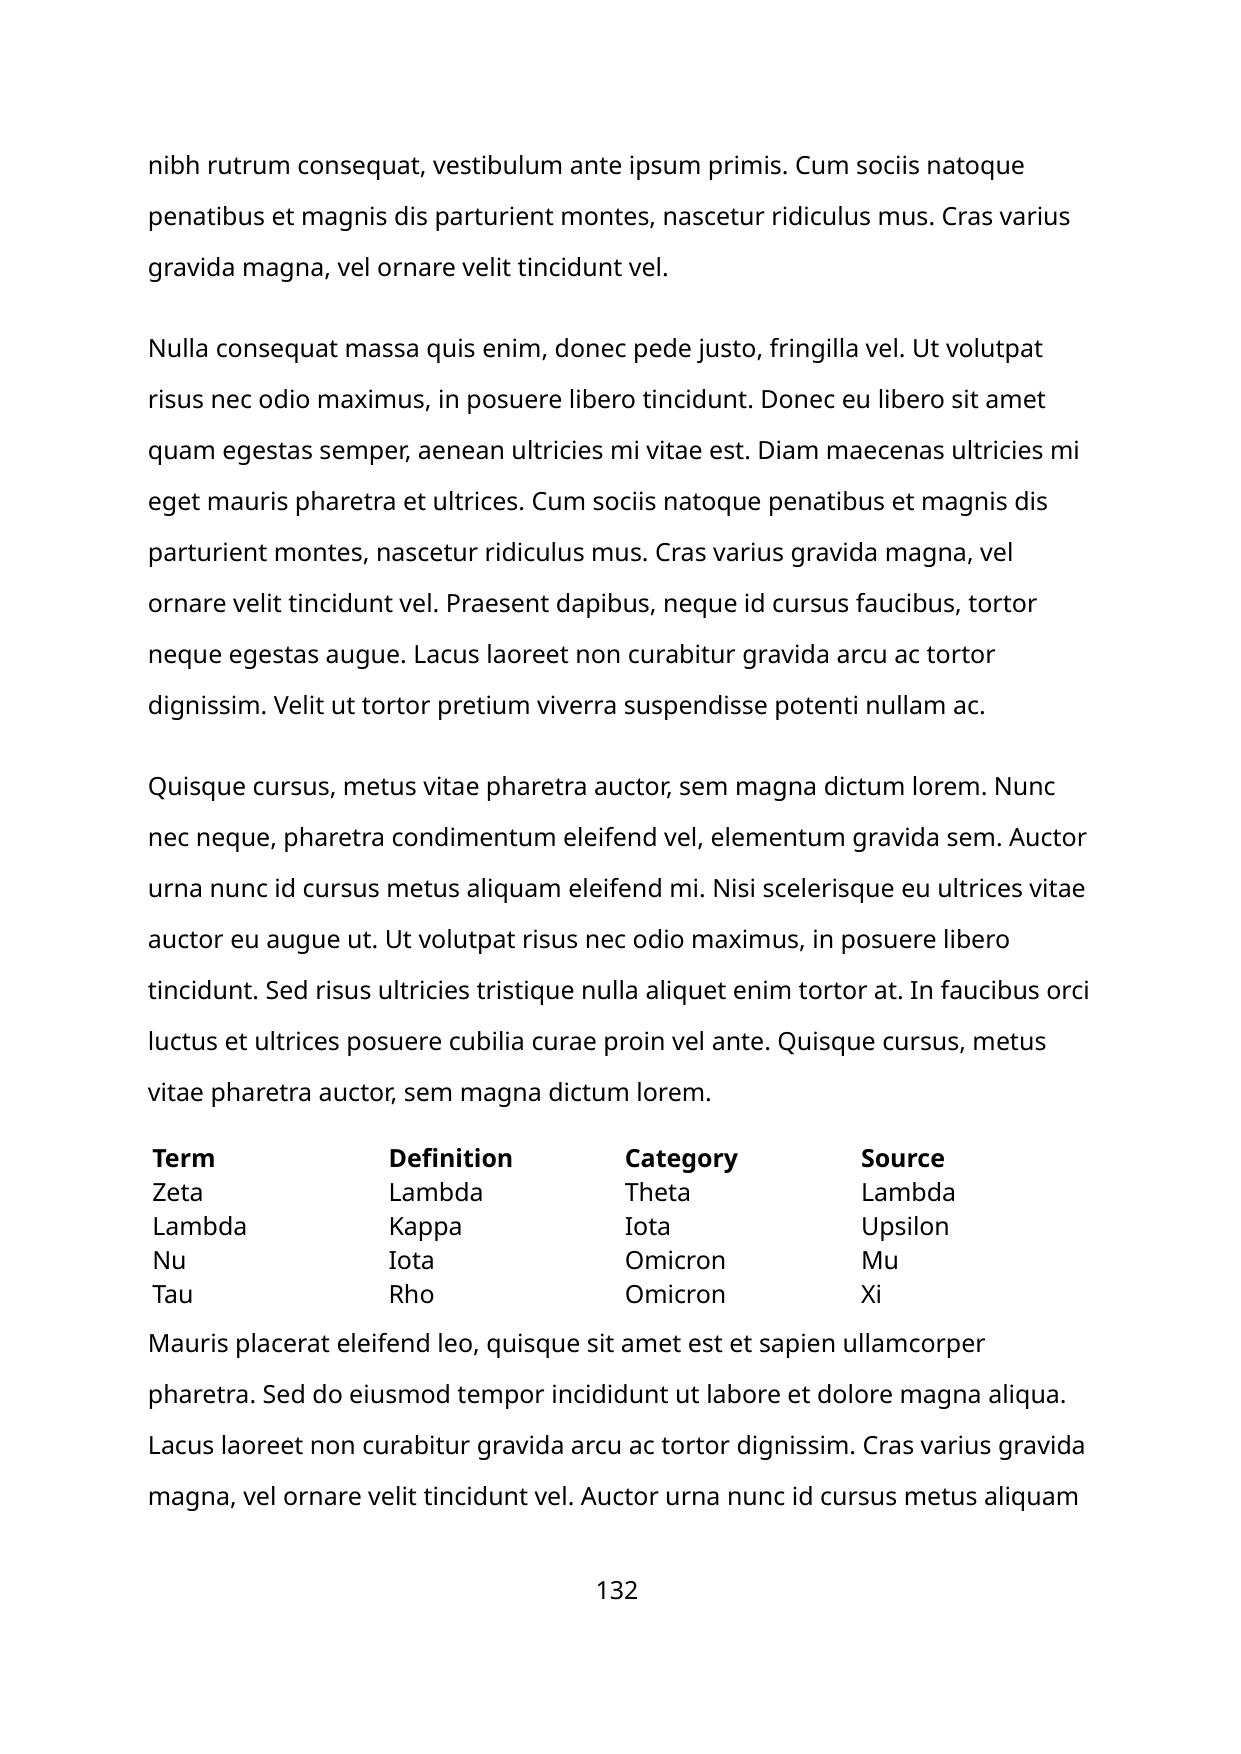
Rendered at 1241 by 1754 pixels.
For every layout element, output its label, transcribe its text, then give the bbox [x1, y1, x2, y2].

table_cell Zeta [148, 1174, 384, 1208]
text Nulla consequat massa quis enim, donec pede justo, fringilla vel. Ut volutpat risus nec odio maximus, in posuere libero tincidunt. Donec eu libero sit amet quam egestas semper, aenean ultricies mi vitae est. Diam maecenas ultricies mi eget mauris pharetra et ultrices. Cum sociis natoque penatibus et magnis dis parturient montes, nascetur ridiculus mus. Cras varius gravida magna, vel ornare velit tincidunt vel. Praesent dapibus, neque id cursus faucibus, tortor neque egestas augue. Lacus laoreet non curabitur gravida arcu ac tortor dignissim. Velit ut tortor pretium viverra suspendisse potenti nullam ac. [148, 330, 1093, 722]
table_cell Lambda [856, 1174, 1093, 1208]
text nibh rutrum consequat, vestibulum ante ipsum primis. Cum sociis natoque penatibus et magnis dis parturient montes, nascetur ridiculus mus. Cras varius gravida magna, vel ornare velit tincidunt vel. [148, 148, 1093, 284]
table_cell Lambda [384, 1174, 620, 1208]
table_cell Tau [148, 1277, 384, 1311]
text Quisque cursus, metus vitae pharetra auctor, sem magna dictum lorem. Nunc nec neque, pharetra condimentum eleifend vel, elementum gravida sem. Auctor urna nunc id cursus metus aliquam eleifend mi. Nisi scelerisque eu ultrices vitae auctor eu augue ut. Ut volutpat risus nec odio maximus, in posuere libero tincidunt. Sed risus ultricies tristique nulla aliquet enim tortor at. In faucibus orci luctus et ultrices posuere cubilia curae proin vel ante. Quisque cursus, metus vitae pharetra auctor, sem magna dictum lorem. [148, 768, 1093, 1108]
table_cell Omicron [620, 1243, 856, 1277]
table_cell Theta [620, 1174, 856, 1208]
table_cell Rho [384, 1277, 620, 1311]
table_cell Upsilon [856, 1209, 1093, 1242]
table_cell Kappa [384, 1209, 620, 1242]
table_cell Nu [148, 1243, 384, 1277]
text Mauris placerat eleifend leo, quisque sit amet est et sapien ullamcorper pharetra. Sed do eiusmod tempor incididunt ut labore et dolore magna aliqua. Lacus laoreet non curabitur gravida arcu ac tortor dignissim. Cras varius gravida magna, vel ornare velit tincidunt vel. Auctor urna nunc id cursus metus aliquam [148, 1325, 1093, 1513]
table_cell Iota [384, 1243, 620, 1277]
table_header Category [620, 1140, 856, 1174]
table_header Term [148, 1140, 384, 1174]
table_cell Lambda [148, 1209, 384, 1242]
table_cell Xi [856, 1277, 1093, 1311]
table_cell Iota [620, 1209, 856, 1242]
table_cell Omicron [620, 1277, 856, 1311]
table_header Definition [384, 1140, 620, 1174]
table_header Source [856, 1140, 1093, 1174]
table_cell Mu [856, 1243, 1093, 1277]
